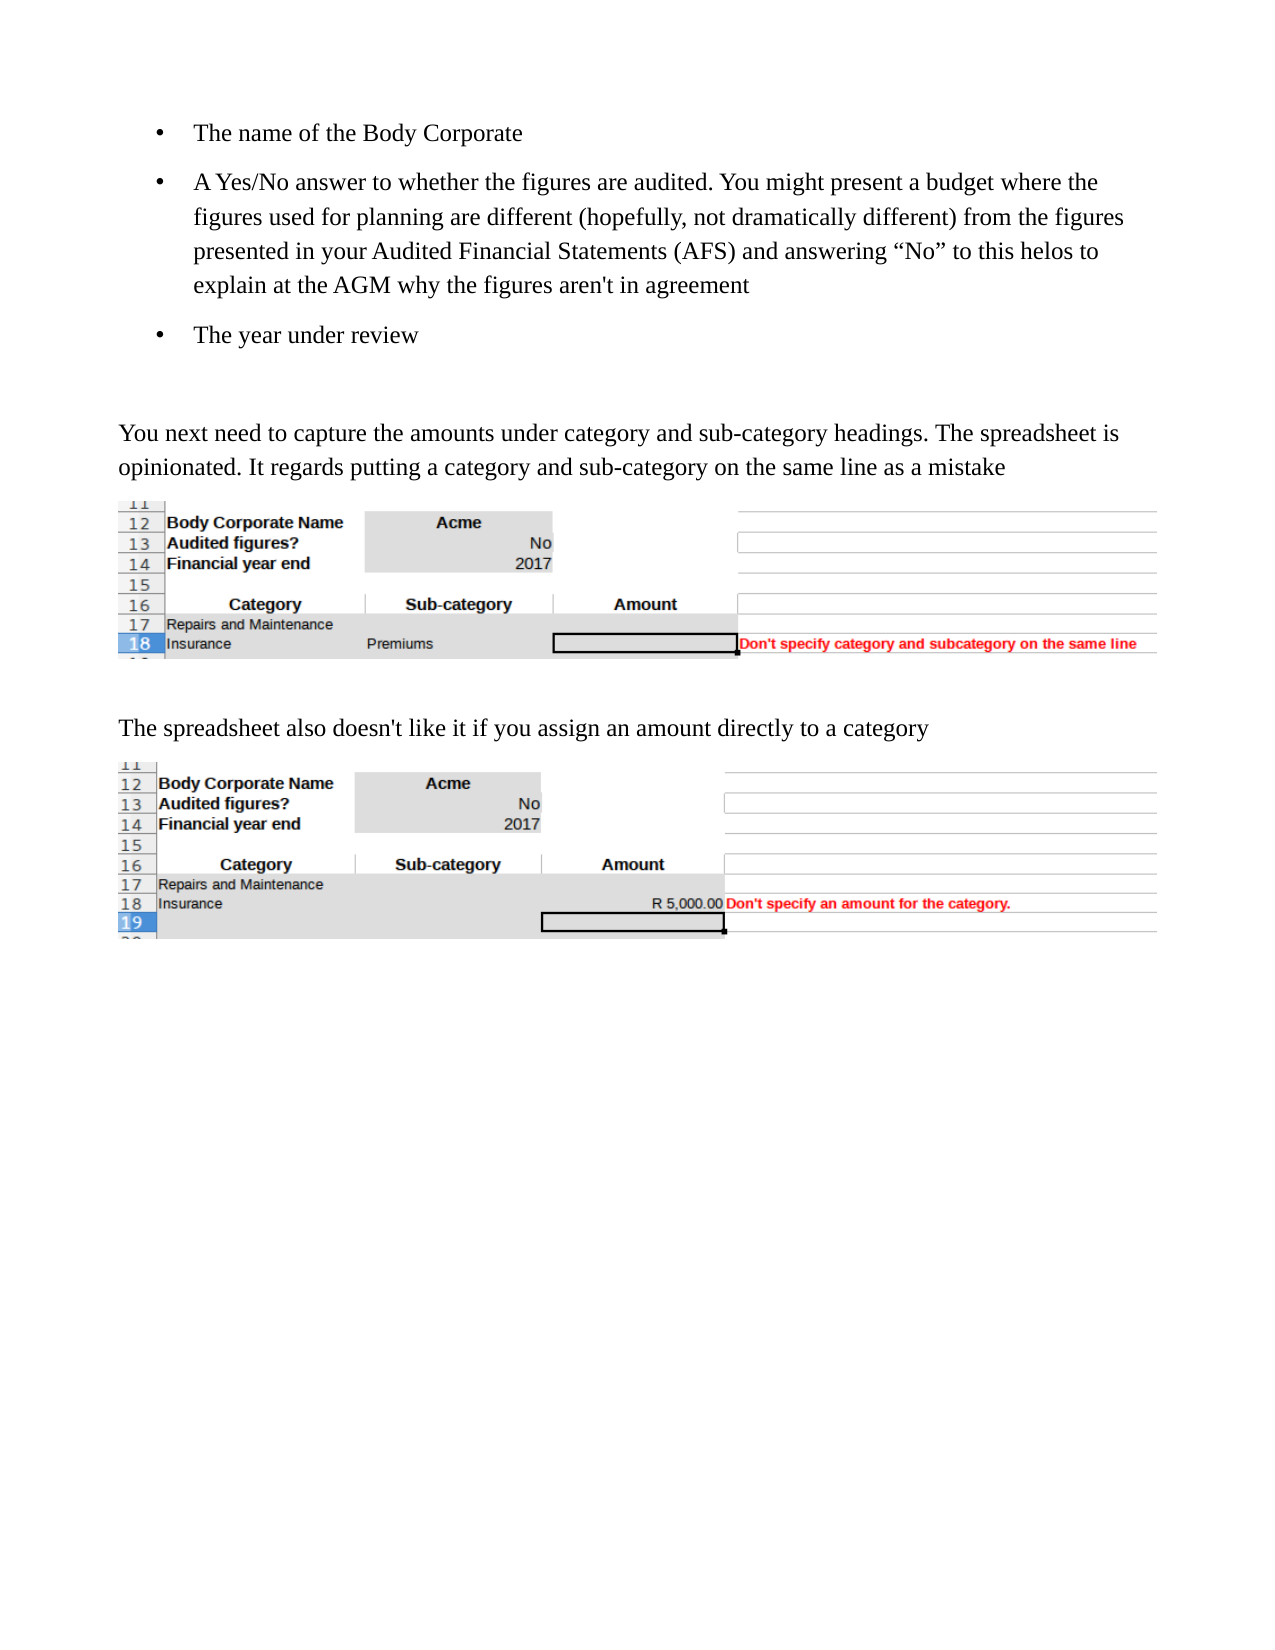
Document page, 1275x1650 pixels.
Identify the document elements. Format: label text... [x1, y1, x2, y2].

picture [118, 501, 1157, 659]
list A Yes/No answer to whether the figures are audited. You might present a budget where the figures used for planning are different (hopefully, not dramatically different) from the figures presented in your Audited Financial Statements (AFS) and answering “No” to this helos to explain at the AGM why the figures aren't in agreement [156, 167, 1157, 299]
text You next need to capture the amounts under category and sub-category headings. The spreadsheet is opinionated. It regards putting a category and sub-category on the same line as a mistake [118, 418, 1157, 481]
list The year under review [156, 320, 1157, 348]
text The spreadsheet also doesn't like it if you assign an amount directly to a category [118, 713, 1157, 742]
list The name of the Body Corporate [156, 118, 1157, 147]
picture [118, 762, 1157, 939]
